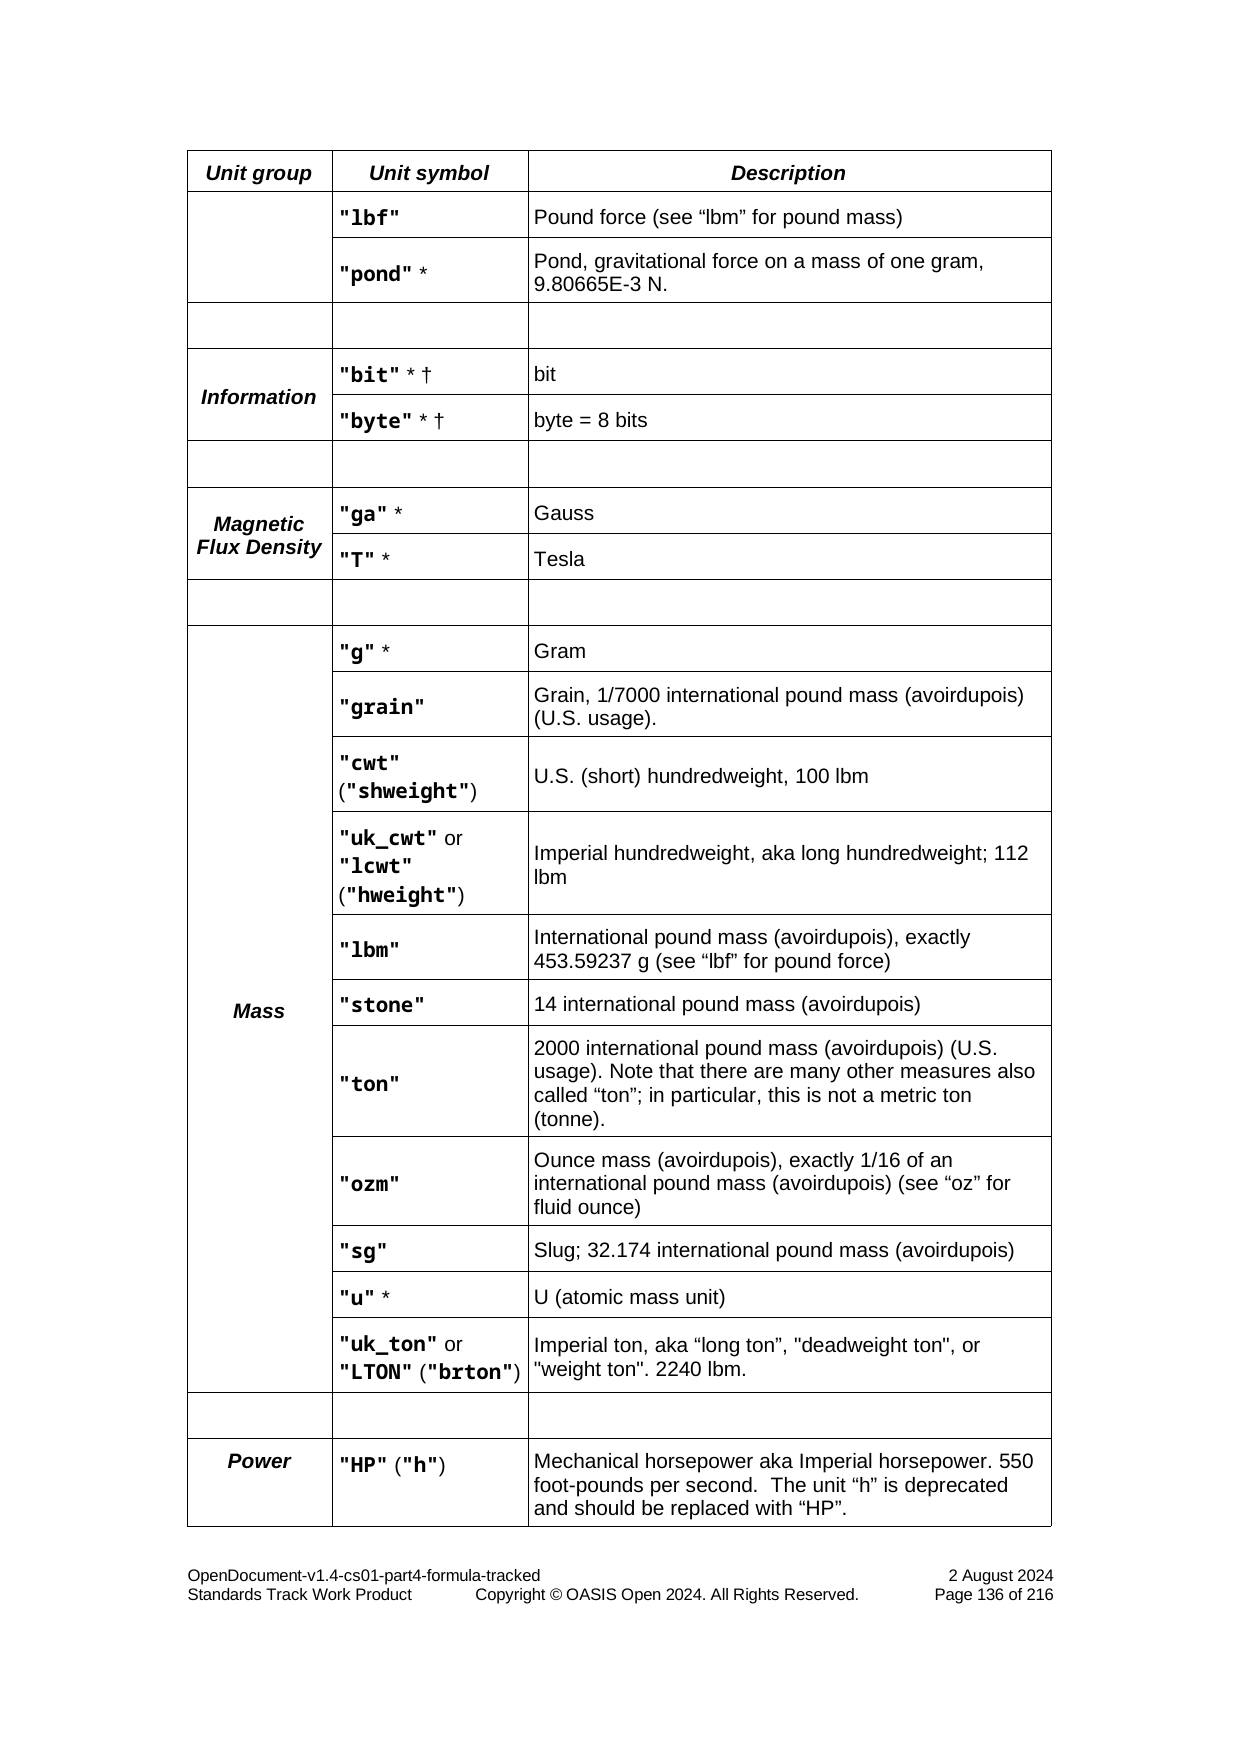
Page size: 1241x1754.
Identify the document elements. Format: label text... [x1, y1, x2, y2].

table_cell "cwt" ("shweight") [333, 737, 528, 811]
table_cell [333, 1393, 528, 1438]
table_cell [529, 580, 1051, 625]
table_header Unit group [188, 151, 332, 191]
table_cell byte = 8 bits [529, 395, 1051, 440]
table_cell "pond" * [333, 238, 528, 302]
table_cell [333, 441, 528, 487]
table_cell Tesla [529, 534, 1051, 579]
table_cell "lbf" [333, 192, 528, 237]
table_cell Pound force (see “lbm” for pound mass) [529, 192, 1051, 237]
table_cell "u" * [333, 1272, 528, 1317]
table_cell "grain" [333, 672, 528, 736]
table_cell Pond, gravitational force on a mass of one gram, 9.80665E-3 N. [529, 238, 1051, 302]
table_cell "HP" ("h") [333, 1439, 528, 1526]
table_cell "bit" * † [333, 349, 528, 394]
table_cell Power [188, 1439, 332, 1526]
table_cell 2000 international pound mass (avoirdupois) (U.S. usage). Note that there are many other measures also called “ton”; in particular, this is not a metric ton (tonne). [529, 1026, 1051, 1136]
table_cell "ozm" [333, 1137, 528, 1224]
table_cell Imperial hundredweight, aka long hundredweight; 112 lbm [529, 812, 1051, 914]
table_cell "uk_cwt" or "lcwt" ("hweight") [333, 812, 528, 914]
table_cell [529, 1393, 1051, 1438]
table_cell Gauss [529, 488, 1051, 533]
table_cell "ton" [333, 1026, 528, 1136]
table_cell Imperial ton, aka “long ton”, "deadweight ton", or "weight ton". 2240 lbm. [529, 1318, 1051, 1392]
table_header Description [529, 151, 1051, 191]
table_cell bit [529, 349, 1051, 394]
table_cell Gram [529, 626, 1051, 671]
table_cell "byte" * † [333, 395, 528, 440]
table_cell [188, 1393, 332, 1438]
table_cell U (atomic mass unit) [529, 1272, 1051, 1317]
table_cell [529, 303, 1051, 348]
table_cell Ounce mass (avoirdupois), exactly 1/16 of an international pound mass (avoirdupois) (see “oz” for fluid ounce) [529, 1137, 1051, 1224]
table_cell [188, 303, 332, 348]
table_cell "stone" [333, 980, 528, 1024]
table_cell Mass [188, 626, 332, 1392]
table_cell "T" * [333, 534, 528, 579]
table_cell Mechanical horsepower aka Imperial horsepower. 550 foot-pounds per second. The unit “h” is deprecated and should be replaced with “HP”. [529, 1439, 1051, 1526]
table_cell 14 international pound mass (avoirdupois) [529, 980, 1051, 1024]
table_cell "lbm" [333, 915, 528, 978]
table_cell International pound mass (avoirdupois), exactly 453.59237 g (see “lbf” for pound force) [529, 915, 1051, 978]
table_cell [529, 441, 1051, 487]
table_cell "ga" * [333, 488, 528, 533]
table_cell Grain, 1/7000 international pound mass (avoirdupois) (U.S. usage). [529, 672, 1051, 736]
table_cell "g" * [333, 626, 528, 671]
table_cell [188, 441, 332, 487]
table_header Unit symbol [333, 151, 528, 191]
table_cell [188, 580, 332, 625]
table_cell [188, 192, 332, 302]
table_cell "uk_ton" or "LTON" ("brton") [333, 1318, 528, 1392]
table_cell "sg" [333, 1226, 528, 1271]
table_cell [333, 580, 528, 625]
table_cell Slug; 32.174 international pound mass (avoirdupois) [529, 1226, 1051, 1271]
table_cell [333, 303, 528, 348]
table_cell Magnetic Flux Density [188, 488, 332, 579]
table_cell U.S. (short) hundredweight, 100 lbm [529, 737, 1051, 811]
table_cell Information [188, 349, 332, 440]
